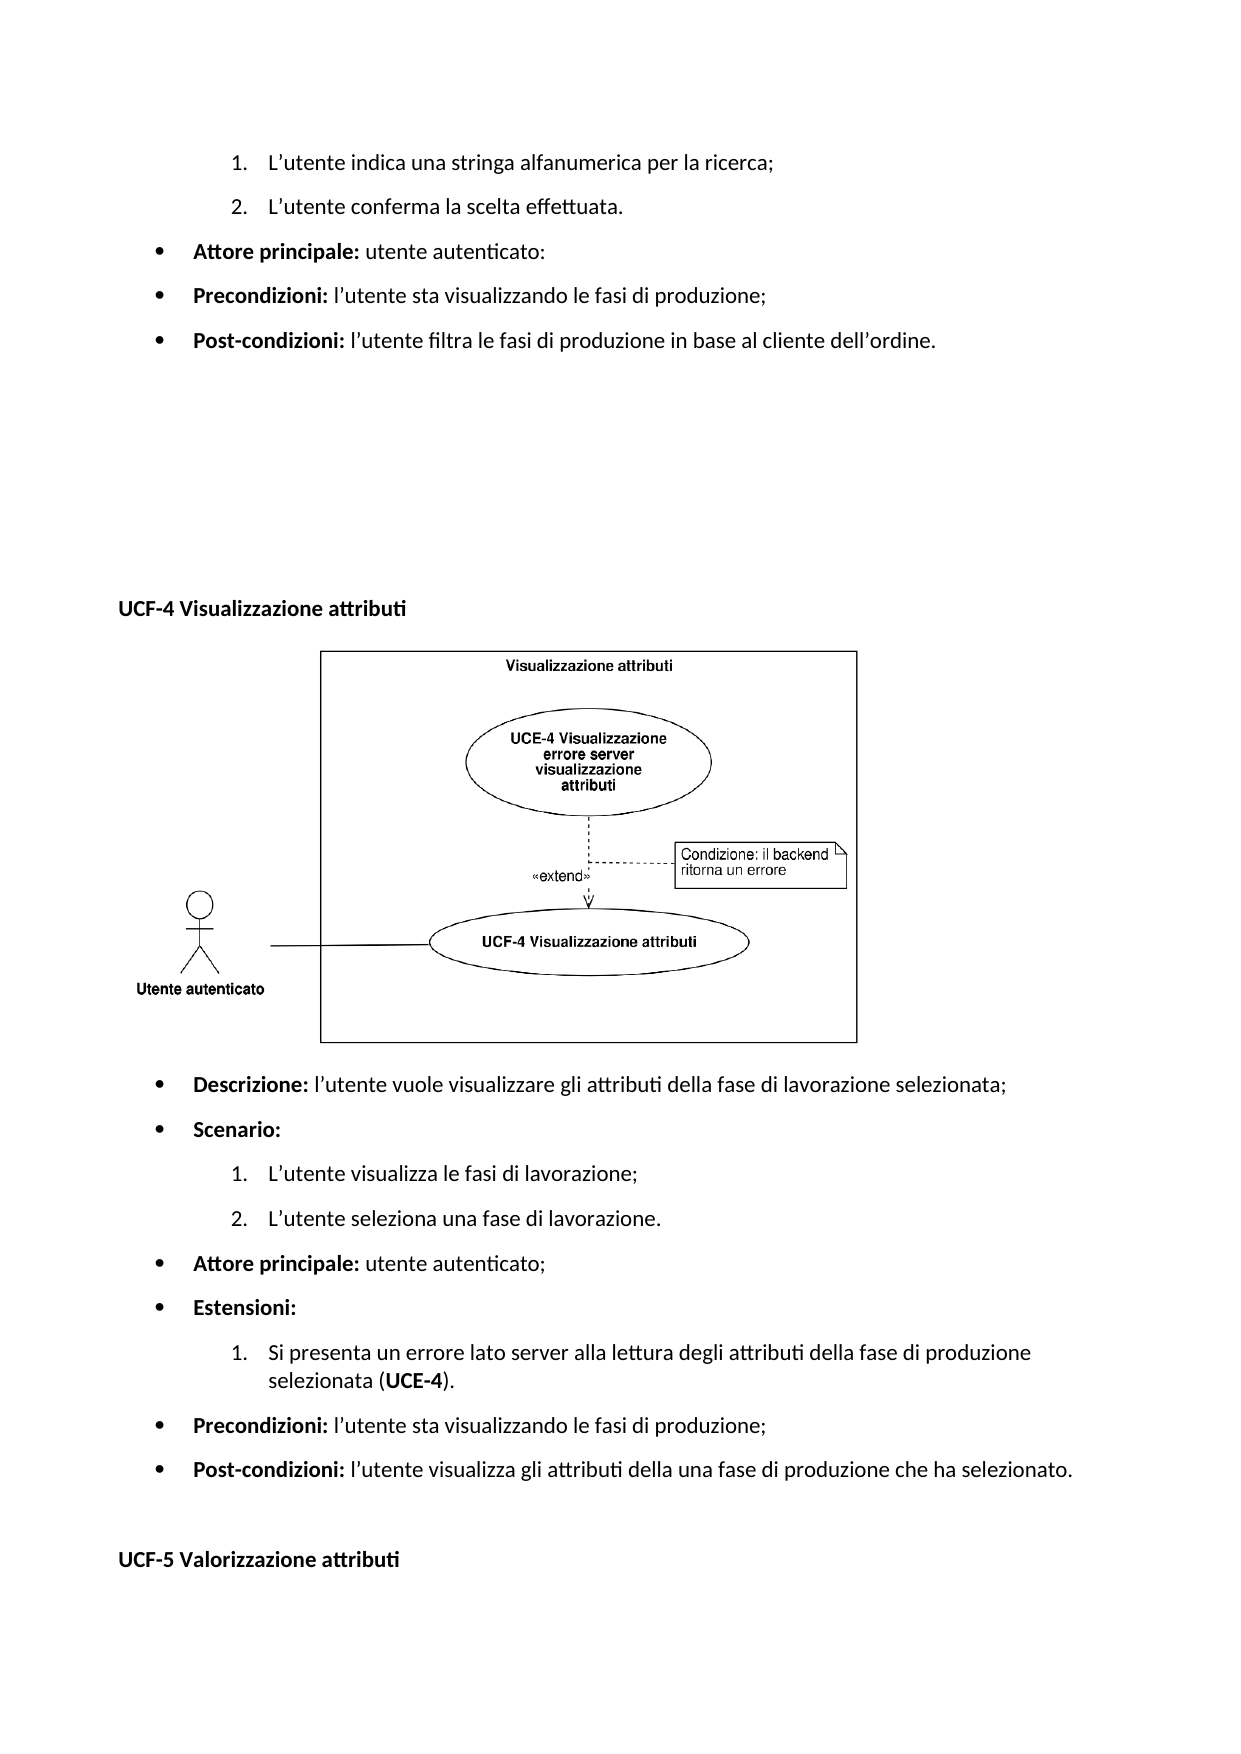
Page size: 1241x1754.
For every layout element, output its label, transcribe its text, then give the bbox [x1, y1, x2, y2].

list Post-condizioni: l’utente filtra le fasi di produzione in base al cliente dell’ordine. [156, 326, 1122, 354]
list Precondizioni: l’utente sta visualizzando le fasi di produzione; [156, 1411, 1122, 1439]
list L’utente seleziona una fase di lavorazione. [231, 1204, 1122, 1232]
list Descrizione: l’utente vuole visualizzare gli attributi della fase di lavorazione selezionata; [156, 1070, 1122, 1098]
list Attore principale: utente autenticato; [156, 1249, 1122, 1277]
list Attore principale: utente autenticato: [156, 237, 1122, 265]
list Si presenta un errore lato server alla lettura degli attributi della fase di produzione selezionata (UCE-4). [231, 1338, 1122, 1394]
list Scenario: [156, 1115, 1122, 1143]
text UCF-4 Visualizzazione attributi [118, 594, 1122, 622]
picture [118, 639, 869, 1054]
list Estensioni: [156, 1293, 1122, 1321]
list Precondizioni: l’utente sta visualizzando le fasi di produzione; [156, 282, 1122, 310]
list Post-condizioni: l’utente visualizza gli attributi della una fase di produzione che ha selezionato. [156, 1456, 1122, 1483]
list L’utente visualizza le fasi di lavorazione; [231, 1159, 1122, 1187]
list L’utente indica una stringa alfanumerica per la ricerca; [231, 148, 1122, 176]
text UCF-5 Valorizzazione attributi [118, 1545, 1122, 1573]
list L’utente conferma la scelta effettuata. [231, 192, 1122, 220]
